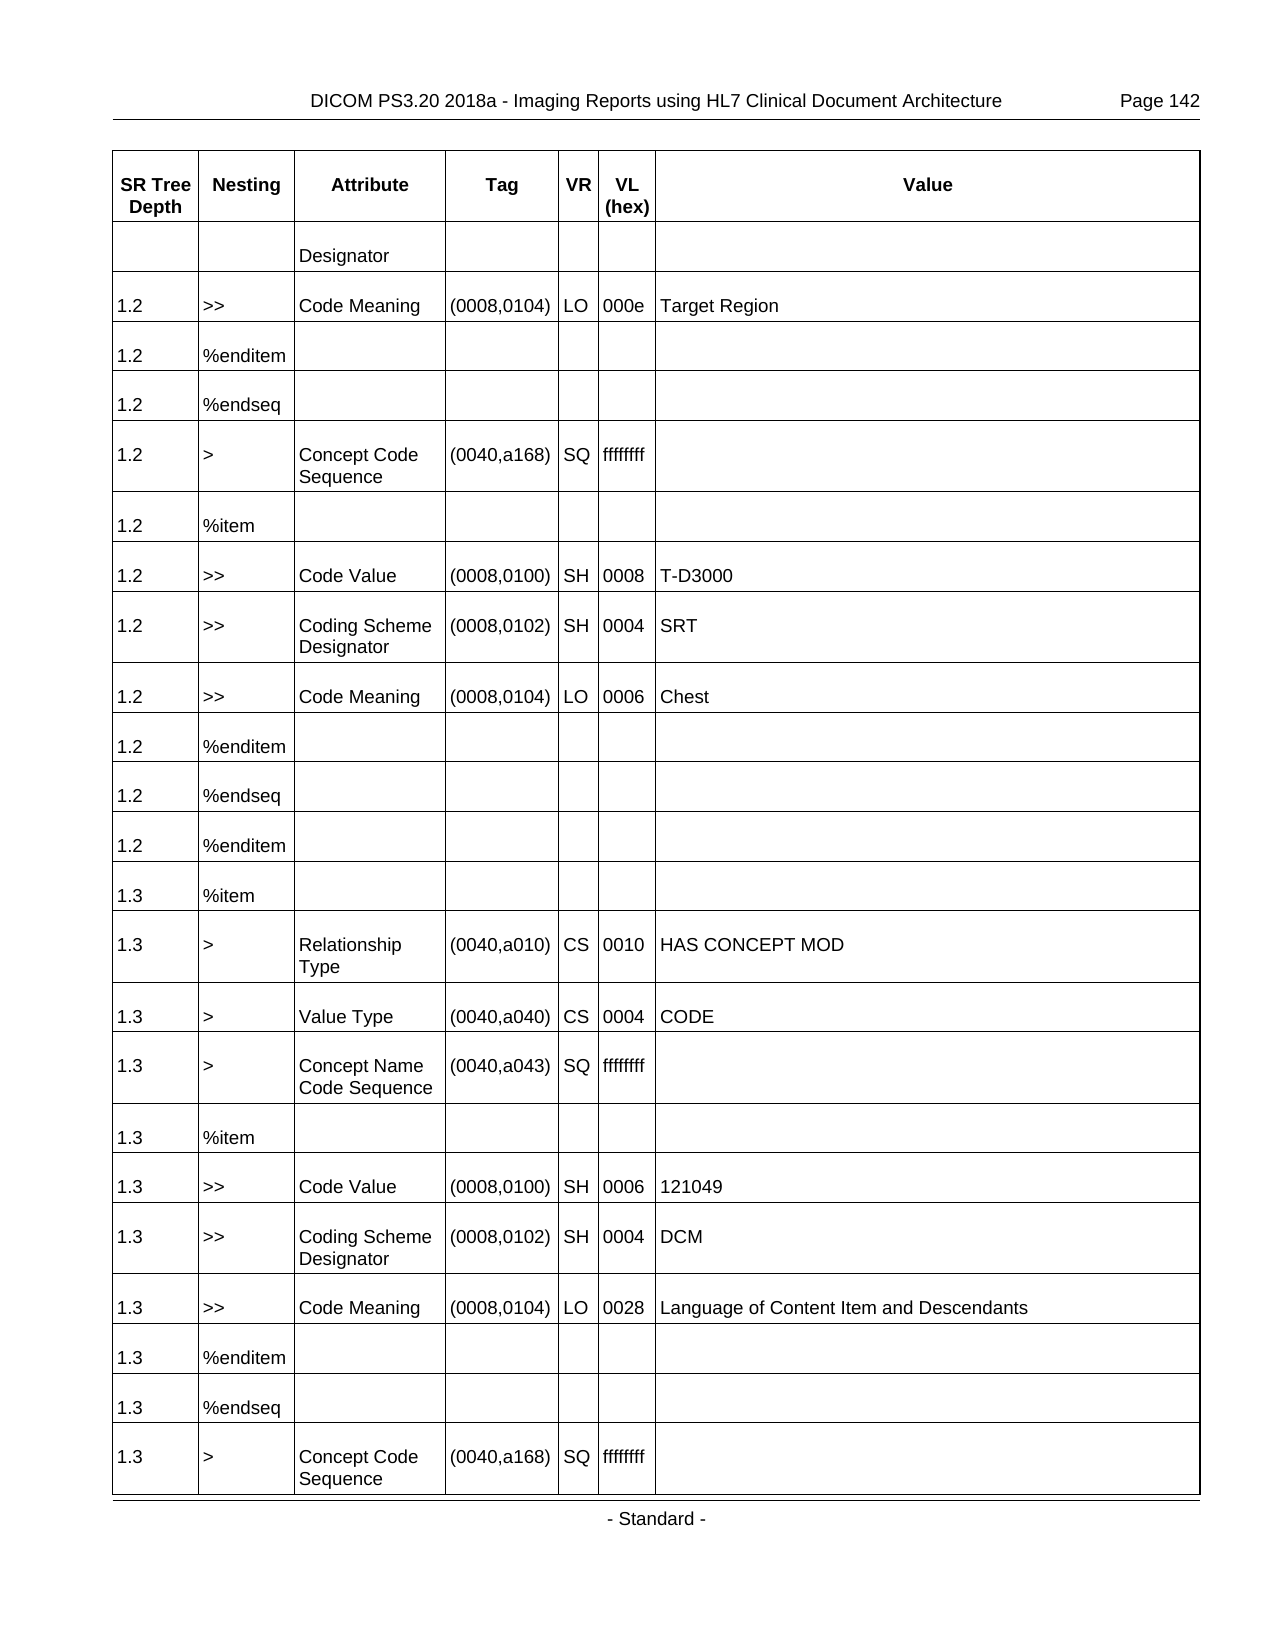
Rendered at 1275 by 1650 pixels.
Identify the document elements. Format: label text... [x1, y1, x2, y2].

table_cell [656, 1032, 1199, 1102]
table_cell [656, 862, 1199, 910]
table_cell [656, 1374, 1199, 1422]
table_cell [599, 492, 655, 541]
table_cell Concept Code Sequence [295, 1423, 445, 1493]
table_cell [295, 1324, 445, 1372]
table_cell [559, 1104, 598, 1152]
table_cell Code Value [295, 1153, 445, 1202]
table_cell [559, 812, 598, 861]
table_cell Concept Name Code Sequence [295, 1032, 445, 1102]
table_cell 1.3 [113, 1203, 198, 1273]
table_cell [656, 222, 1199, 271]
table_cell (0008,0104) [446, 272, 558, 321]
table_cell ffffffff [599, 421, 655, 491]
table_cell [295, 1374, 445, 1422]
table_cell 000e [599, 272, 655, 321]
table_cell 1.2 [113, 592, 198, 662]
table_cell [559, 222, 598, 271]
table_header Attribute [295, 151, 445, 221]
table_cell %item [199, 862, 294, 910]
table_cell [559, 322, 598, 370]
table_cell SH [559, 542, 598, 591]
table_cell %item [199, 1104, 294, 1152]
table_cell (0008,0100) [446, 1153, 558, 1202]
table_cell 1.3 [113, 1324, 198, 1372]
table_cell %enditem [199, 812, 294, 861]
table_cell %endseq [199, 762, 294, 811]
table_cell 1.3 [113, 983, 198, 1031]
table_cell 1.3 [113, 1032, 198, 1102]
table_cell 121049 [656, 1153, 1199, 1202]
table_cell >> [199, 542, 294, 591]
table_cell 1.2 [113, 762, 198, 811]
table_cell Concept Code Sequence [295, 421, 445, 491]
table_cell 1.2 [113, 322, 198, 370]
table_cell 1.2 [113, 371, 198, 420]
table_cell [599, 713, 655, 761]
table_cell 0004 [599, 1203, 655, 1273]
table_cell 1.3 [113, 1153, 198, 1202]
table_cell >> [199, 1274, 294, 1323]
table_cell [599, 222, 655, 271]
table_header VR [559, 151, 598, 221]
table_cell 0004 [599, 592, 655, 662]
table_cell [295, 862, 445, 910]
table_cell 1.2 [113, 272, 198, 321]
table_cell 1.3 [113, 862, 198, 910]
table_cell > [199, 911, 294, 982]
table_cell 0028 [599, 1274, 655, 1323]
table_cell %enditem [199, 713, 294, 761]
table_cell 1.2 [113, 421, 198, 491]
table_cell %enditem [199, 322, 294, 370]
table_cell (0040,a168) [446, 421, 558, 491]
table_cell Coding Scheme Designator [295, 592, 445, 662]
table_cell [656, 492, 1199, 541]
table_cell %endseq [199, 371, 294, 420]
table_cell 0010 [599, 911, 655, 982]
table_cell SQ [559, 421, 598, 491]
table_cell Code Meaning [295, 663, 445, 712]
table_cell [599, 1324, 655, 1372]
table_cell [599, 1104, 655, 1152]
table_cell [199, 222, 294, 271]
table_cell [559, 1324, 598, 1372]
table_cell [656, 1324, 1199, 1372]
table_cell >> [199, 592, 294, 662]
table_header Nesting [199, 151, 294, 221]
table_cell 1.2 [113, 713, 198, 761]
table_cell [446, 713, 558, 761]
table_cell [656, 421, 1199, 491]
table_cell [559, 1374, 598, 1422]
table_cell [446, 762, 558, 811]
table_cell Code Value [295, 542, 445, 591]
table_cell ffffffff [599, 1423, 655, 1493]
table_cell SQ [559, 1032, 598, 1102]
table_cell 1.2 [113, 542, 198, 591]
table_cell [599, 862, 655, 910]
table_cell [656, 812, 1199, 861]
table_cell >> [199, 1153, 294, 1202]
table_cell 1.3 [113, 1374, 198, 1422]
table_cell [656, 713, 1199, 761]
table_cell [559, 492, 598, 541]
table_cell [559, 862, 598, 910]
table_cell [295, 492, 445, 541]
table_cell 1.3 [113, 1274, 198, 1323]
table_cell > [199, 421, 294, 491]
table_cell Value Type [295, 983, 445, 1031]
table_cell [599, 812, 655, 861]
table_cell [446, 492, 558, 541]
table_cell 1.3 [113, 911, 198, 982]
table_cell [559, 762, 598, 811]
table_cell >> [199, 1203, 294, 1273]
table_cell [656, 1104, 1199, 1152]
table_cell T-D3000 [656, 542, 1199, 591]
table_cell Coding Scheme Designator [295, 1203, 445, 1273]
table_cell HAS CONCEPT MOD [656, 911, 1199, 982]
table_cell 1.2 [113, 492, 198, 541]
table_cell (0040,a010) [446, 911, 558, 982]
table_cell [599, 1374, 655, 1422]
table_cell [559, 713, 598, 761]
table_cell (0040,a040) [446, 983, 558, 1031]
table_cell (0008,0100) [446, 542, 558, 591]
table_cell [113, 222, 198, 271]
table_header Value [656, 151, 1199, 221]
table_cell [446, 1374, 558, 1422]
table_cell Code Meaning [295, 1274, 445, 1323]
table_cell 1.2 [113, 663, 198, 712]
table_cell [656, 371, 1199, 420]
table_cell 1.2 [113, 812, 198, 861]
table_cell [599, 322, 655, 370]
table_cell [599, 762, 655, 811]
table_cell SH [559, 592, 598, 662]
table_cell 0004 [599, 983, 655, 1031]
table_cell CS [559, 911, 598, 982]
table_cell > [199, 1423, 294, 1493]
table_cell >> [199, 272, 294, 321]
table_cell ffffffff [599, 1032, 655, 1102]
table_cell 0006 [599, 663, 655, 712]
table_cell CODE [656, 983, 1199, 1031]
table_cell 1.3 [113, 1423, 198, 1493]
table_cell > [199, 983, 294, 1031]
table_cell (0040,a168) [446, 1423, 558, 1493]
table_cell [295, 322, 445, 370]
table_cell Designator [295, 222, 445, 271]
table_cell LO [559, 272, 598, 321]
table_cell 0008 [599, 542, 655, 591]
table_cell Language of Content Item and Descendants [656, 1274, 1199, 1323]
table_cell (0008,0102) [446, 592, 558, 662]
table_cell Target Region [656, 272, 1199, 321]
table_cell [656, 1423, 1199, 1493]
table_cell SQ [559, 1423, 598, 1493]
table_cell [446, 222, 558, 271]
table_cell > [199, 1032, 294, 1102]
table_cell Chest [656, 663, 1199, 712]
table_cell [295, 812, 445, 861]
table_cell [295, 713, 445, 761]
table_header Tag [446, 151, 558, 221]
table_cell [656, 762, 1199, 811]
table_cell [295, 1104, 445, 1152]
table_cell [446, 1104, 558, 1152]
table_cell [446, 1324, 558, 1372]
table_cell (0008,0104) [446, 1274, 558, 1323]
table_cell %item [199, 492, 294, 541]
table_cell [295, 762, 445, 811]
table_cell (0040,a043) [446, 1032, 558, 1102]
table_header VL (hex) [599, 151, 655, 221]
table_header SR Tree Depth [113, 151, 198, 221]
table_cell %endseq [199, 1374, 294, 1422]
table_cell [295, 371, 445, 420]
table_cell 0006 [599, 1153, 655, 1202]
table_cell SRT [656, 592, 1199, 662]
table_cell Code Meaning [295, 272, 445, 321]
table_cell 1.3 [113, 1104, 198, 1152]
table_cell [446, 862, 558, 910]
table_cell LO [559, 1274, 598, 1323]
table_cell Relationship Type [295, 911, 445, 982]
table_cell (0008,0104) [446, 663, 558, 712]
table_cell SH [559, 1203, 598, 1273]
table_cell [559, 371, 598, 420]
table_cell CS [559, 983, 598, 1031]
table_cell %enditem [199, 1324, 294, 1372]
table_cell [446, 322, 558, 370]
table_cell [656, 322, 1199, 370]
table_cell SH [559, 1153, 598, 1202]
table_cell [446, 371, 558, 420]
table_cell LO [559, 663, 598, 712]
table_cell >> [199, 663, 294, 712]
table_cell DCM [656, 1203, 1199, 1273]
table_cell [599, 371, 655, 420]
table_cell (0008,0102) [446, 1203, 558, 1273]
table_cell [446, 812, 558, 861]
